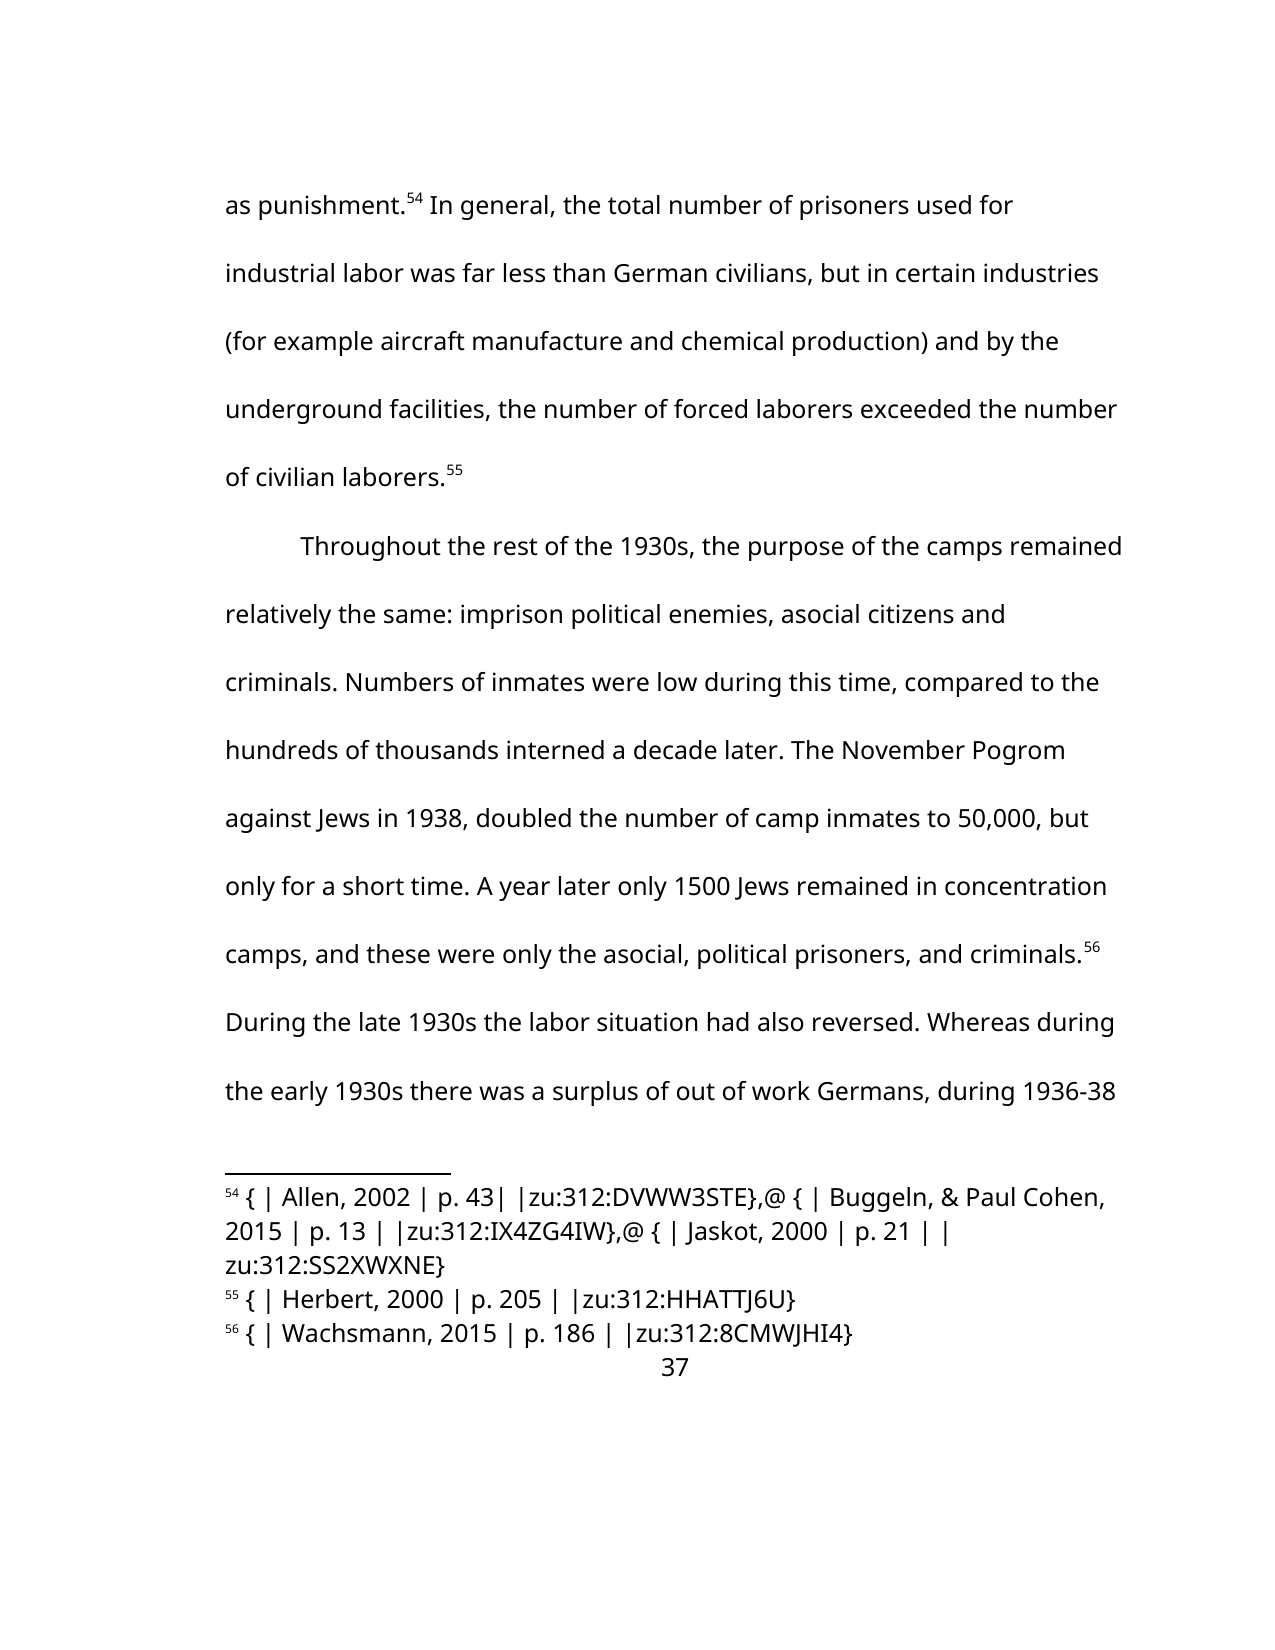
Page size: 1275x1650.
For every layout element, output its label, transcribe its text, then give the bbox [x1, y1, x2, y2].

text { | Herbert, 2000 | p. 205 | |zu:312:HHATTJ6U} [225, 1282, 1125, 1316]
text { | Allen, 2002 | p. 43| |zu:312:DVWW3STE},@ { | Buggeln, & Paul Cohen, 2015 | p. 13 | |zu:312:IX4ZG4IW},@ { | Jaskot, 2000 | p. 21 | |zu:312:SS2XWXNE} [225, 1180, 1125, 1282]
text { | Wachsmann, 2015 | p. 186 | |zu:312:8CMWJHI4} [225, 1316, 1125, 1350]
text Throughout the rest of the 1930s, the purpose of the camps remained relatively the same: imprison political enemies, asocial citizens and criminals. Numbers of inmates were low during this time, compared to the hundreds of thousands interned a decade later. The November Pogrom against Jews in 1938, doubled the number of camp inmates to 50,000, but only for a short time. A year later only 1500 Jews remained in concentration camps, and these were only the asocial, political prisoners, and criminals. During the late 1930s the labor situation had also reversed. Whereas during the early 1930s there was a surplus of out of work Germans, during 1936-38 [225, 528, 1125, 1107]
text as punishment. In general, the total number of prisoners used for industrial labor was far less than German civilians, but in certain industries (for example aircraft manufacture and chemical production) and by the underground facilities, the number of forced laborers exceeded the number of civilian laborers. [225, 187, 1125, 494]
